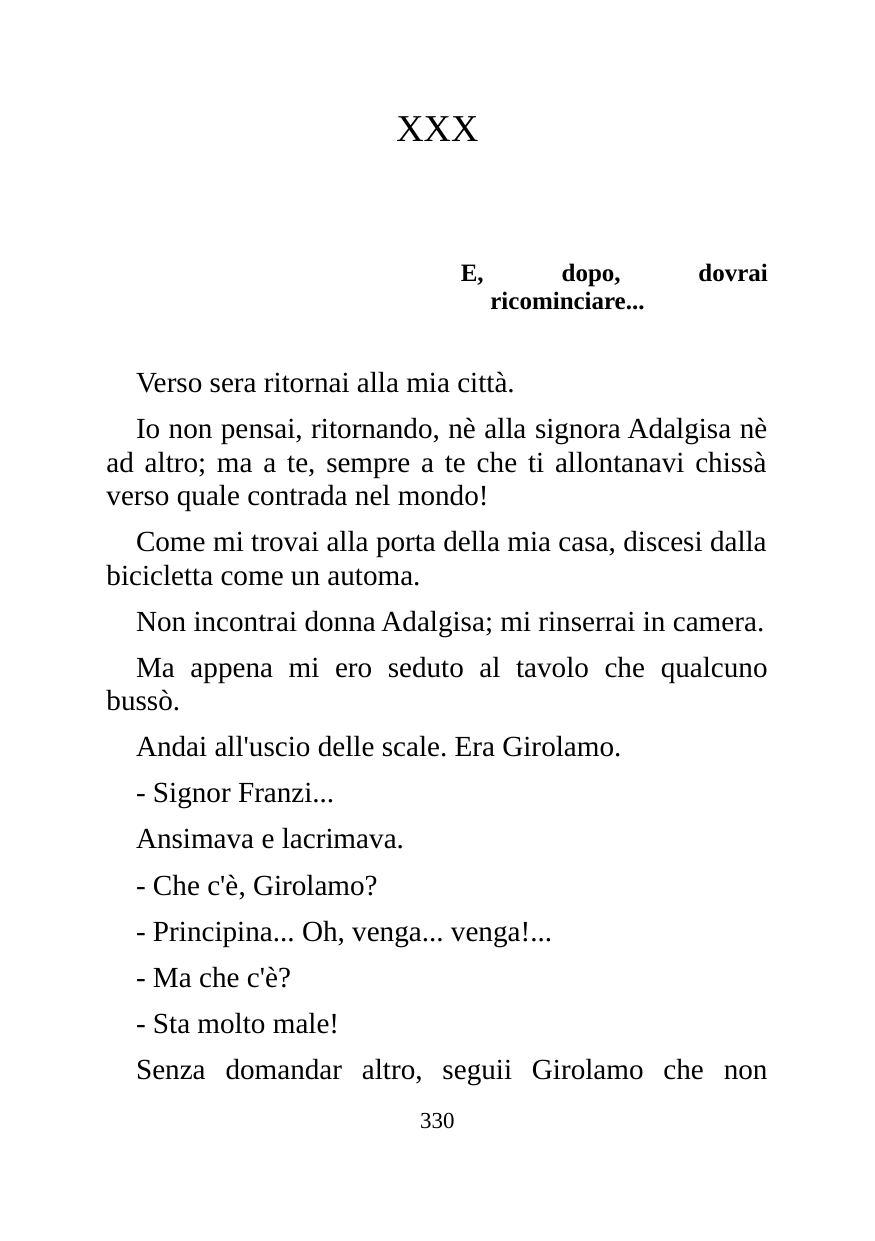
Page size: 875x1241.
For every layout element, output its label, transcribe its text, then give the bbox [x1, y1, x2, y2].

text Senza domandar altro, seguii Girolamo che non [106, 1052, 768, 1085]
text - Principina... Oh, venga... venga!... [106, 914, 768, 947]
text Andai all'uscio delle scale. Era Girolamo. [106, 729, 768, 763]
text Come mi trovai alla porta della mia casa, discesi dalla bicicletta come un automa. [106, 524, 768, 591]
text Ansimava e lacrimava. [106, 822, 768, 855]
text E, dopo, dovrai ricominciare... [461, 258, 768, 315]
text Ma appena mi ero seduto al tavolo che qualcuno bussò. [106, 650, 768, 717]
text Io non pensai, ritornando, nè alla signora Adalgisa nè ad altro; ma a te, sempre a te che ti allontanavi chissà verso quale contrada nel mondo! [106, 411, 768, 512]
subtitle XXX [106, 106, 768, 150]
text - Signor Franzi... [106, 776, 768, 809]
text - Sta molto male! [106, 1006, 768, 1039]
text - Ma che c'è? [106, 960, 768, 993]
text Non incontrai donna Adalgisa; mi rinserrai in camera. [106, 604, 768, 637]
text - Che c'è, Girolamo? [106, 868, 768, 901]
text Verso sera ritornai alla mia città. [106, 365, 768, 399]
